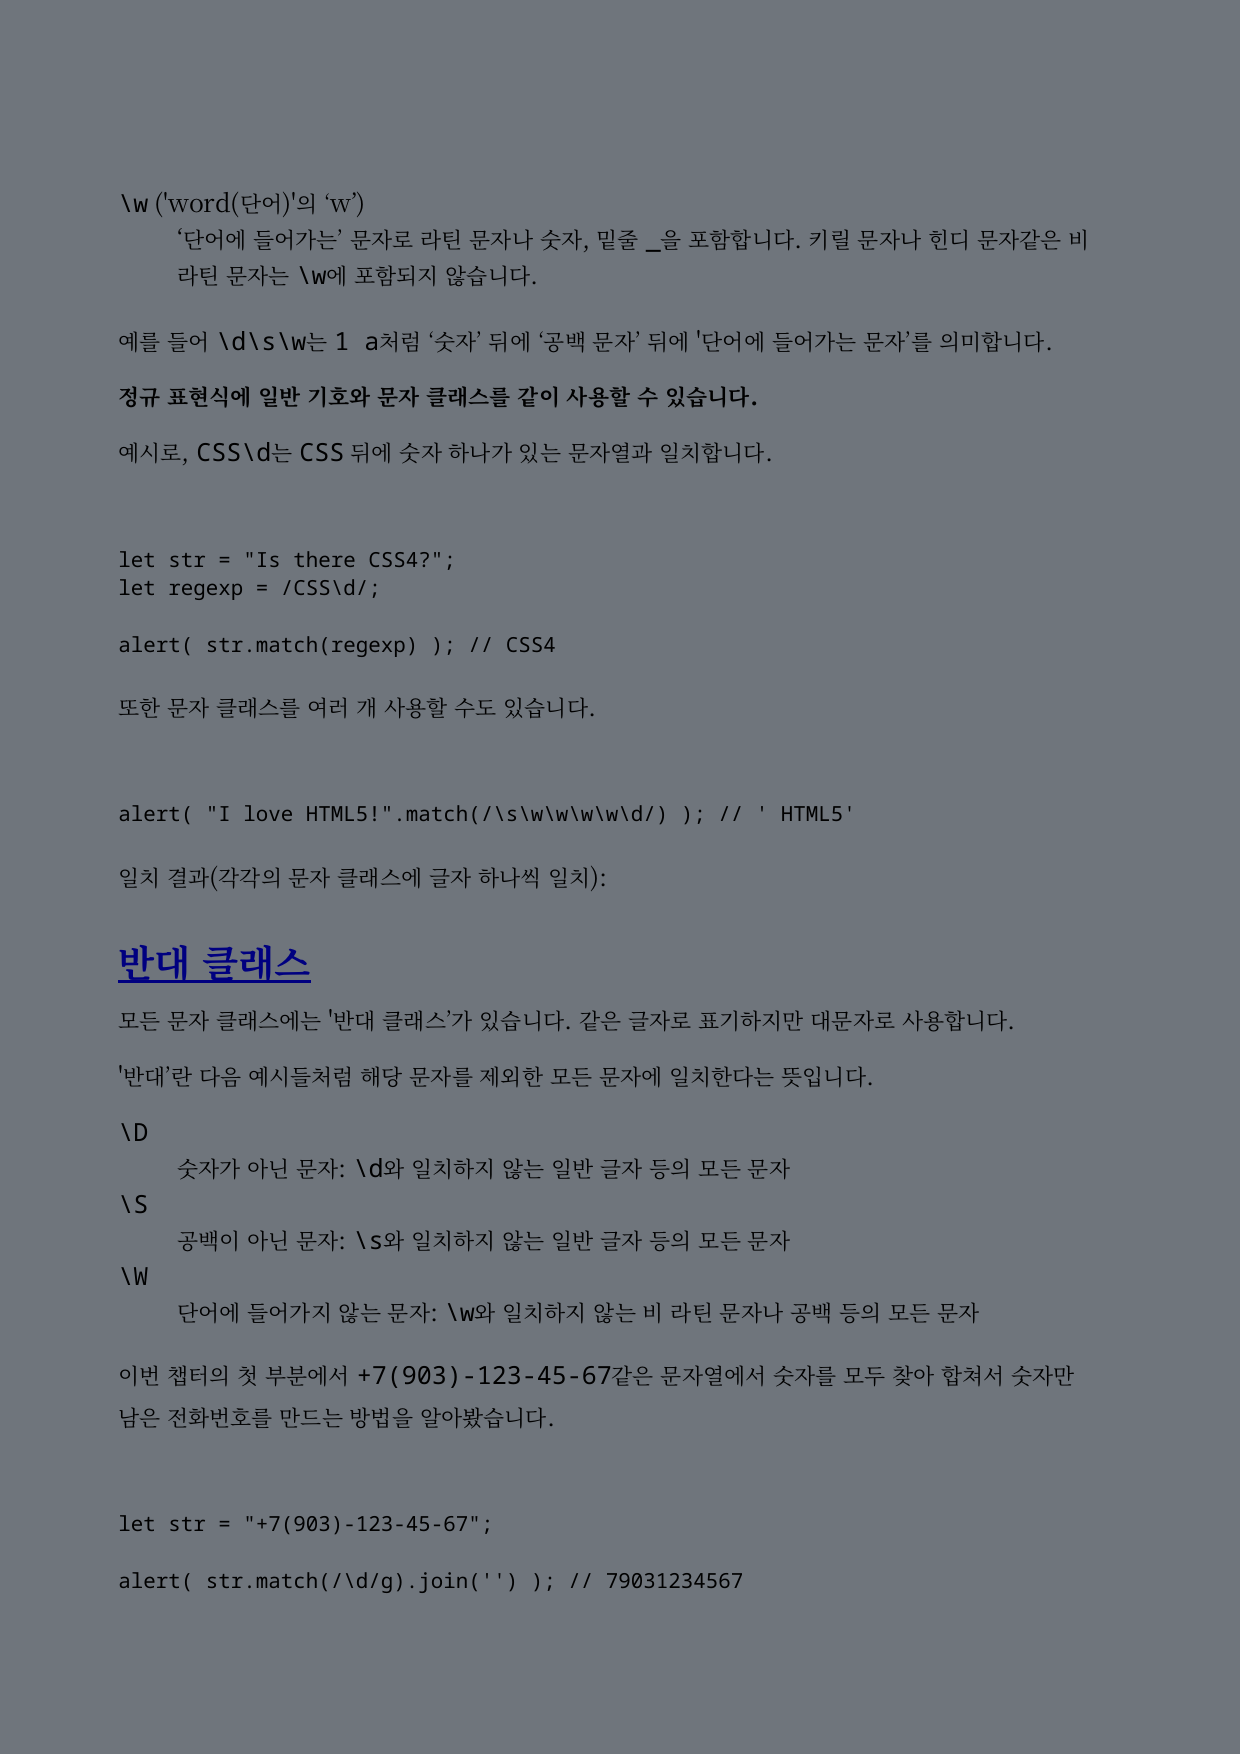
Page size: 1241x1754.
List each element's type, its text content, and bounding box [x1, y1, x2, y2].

text 또한 문자 클래스를 여러 개 사용할 수도 있습니다. [118, 688, 1122, 724]
subtitle \W [118, 1256, 1122, 1292]
subtitle \D [118, 1112, 1122, 1148]
text alert( str.match(/\d/g).join('') ); // 79031234567 [118, 1566, 1122, 1594]
text 예시로, CSS\d는 CSS 뒤에 숫자 하나가 있는 문자열과 일치합니다. [118, 433, 1122, 469]
subtitle \S [118, 1184, 1122, 1220]
list 공백이 아닌 문자: \s와 일치하지 않는 일반 글자 등의 모든 문자 [177, 1220, 1122, 1256]
subtitle \w ('word(단어)'의 ‘w’) [118, 183, 1122, 219]
list ‘단어에 들어가는’ 문자로 라틴 문자나 숫자, 밑줄 _을 포함합니다. 키릴 문자나 힌디 문자같은 비 라틴 문자는 \w에 포함되지 않습니다. [177, 219, 1122, 292]
text let str = "+7(903)-123-45-67"; [118, 1509, 1122, 1537]
text 일치 결과(각각의 문자 클래스에 글자 하나씩 일치): [118, 857, 1122, 893]
text '반대’란 다음 예시들처럼 해당 문자를 제외한 모든 문자에 일치한다는 뜻입니다. [118, 1056, 1122, 1092]
text let str = "Is there CSS4?"; [118, 545, 1122, 573]
list 단어에 들어가지 않는 문자: \w와 일치하지 않는 비 라틴 문자나 공백 등의 모든 문자 [177, 1292, 1122, 1328]
text 이번 챕터의 첫 부분에서 +7(903)-123-45-67같은 문자열에서 숫자를 모두 찾아 합쳐서 숫자만 남은 전화번호를 만드는 방법을 알아봤습니다. [118, 1358, 1122, 1433]
text let regexp = /CSS\d/; [118, 573, 1122, 602]
subtitle 반대 클래스 [118, 934, 1122, 988]
text alert( "I love HTML5!".match(/\s\w\w\w\w\d/) ); // ' HTML5' [118, 799, 1122, 828]
text 정규 표현식에 일반 기호와 문자 클래스를 같이 사용할 수 있습니다. [118, 377, 1122, 413]
text 모든 문자 클래스에는 '반대 클래스’가 있습니다. 같은 글자로 표기하지만 대문자로 사용합니다. [118, 1001, 1122, 1036]
text alert( str.match(regexp) ); // CSS4 [118, 630, 1122, 658]
text 예를 들어 \d\s\w는 1 a처럼 ‘숫자’ 뒤에 ‘공백 문자’ 뒤에 '단어에 들어가는 문자’를 의미합니다. [118, 321, 1122, 357]
list 숫자가 아닌 문자: \d와 일치하지 않는 일반 글자 등의 모든 문자 [177, 1148, 1122, 1184]
